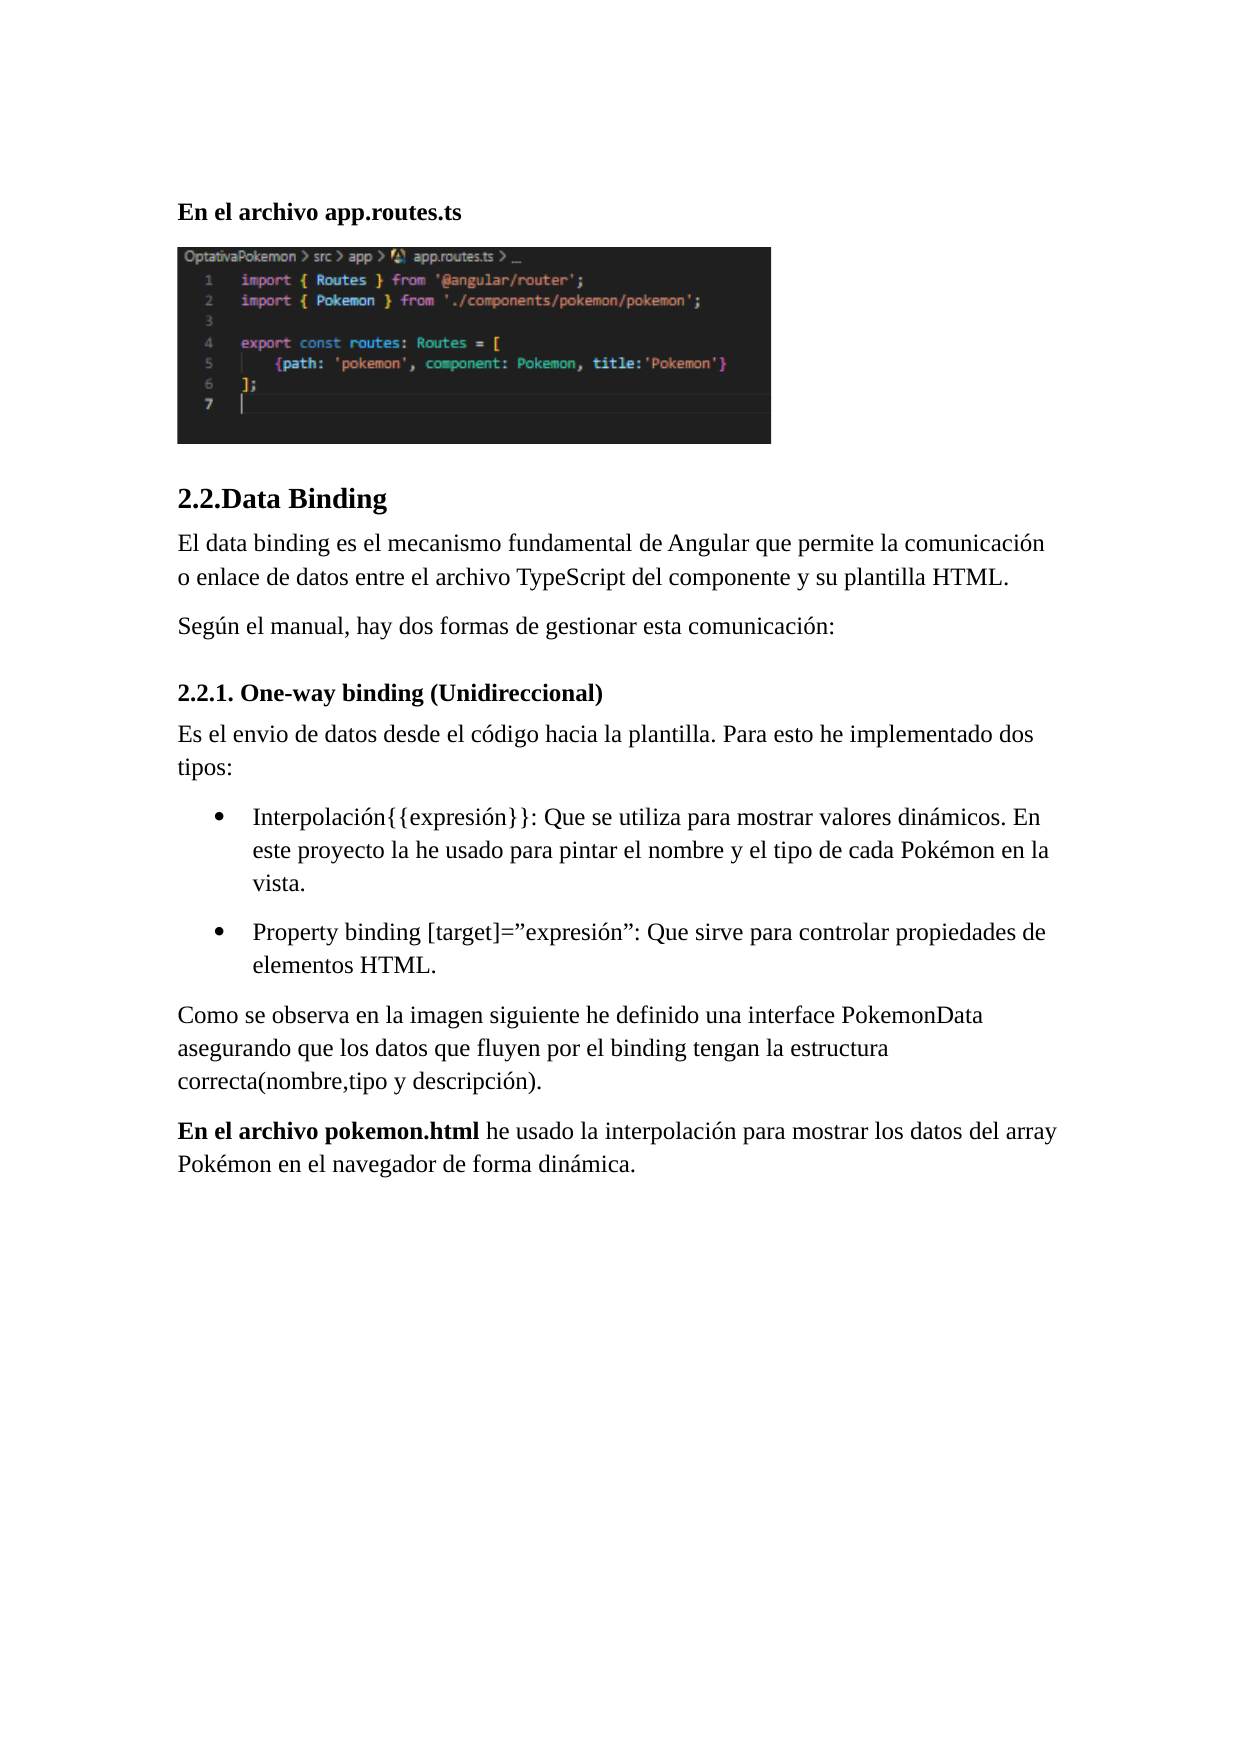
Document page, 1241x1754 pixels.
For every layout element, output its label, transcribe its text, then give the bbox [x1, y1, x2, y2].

subtitle 2.2.Data Binding [177, 482, 1063, 515]
text Es el envio de datos desde el código hacia la plantilla. Para esto he implementado dos tipos: [177, 719, 1063, 781]
text Según el manual, hay dos formas de gestionar esta comunicación: [177, 611, 1063, 640]
text El data binding es el mecanismo fundamental de Angular que permite la comunicación o enlace de datos entre el archivo TypeScript del componente y su plantilla HTML. [177, 528, 1063, 590]
text En el archivo app.routes.ts [177, 197, 1063, 226]
subtitle 2.2.1. One-way binding (Unidireccional) [177, 678, 1063, 706]
list Property binding [target]=”expresión”: Que sirve para controlar propiedades de elementos HTML. [215, 917, 1063, 979]
list Interpolación{{expresión}}: Que se utiliza para mostrar valores dinámicos. En este proyecto la he usado para pintar el nombre y el tipo de cada Pokémon en la vista. [215, 802, 1063, 896]
text En el archivo pokemon.html he usado la interpolación para mostrar los datos del array Pokémon en el navegador de forma dinámica. [177, 1116, 1063, 1178]
text Como se observa en la imagen siguiente he definido una interface PokemonData asegurando que los datos que fluyen por el binding tengan la estructura correcta(nombre,tipo y descripción). [177, 1000, 1063, 1095]
